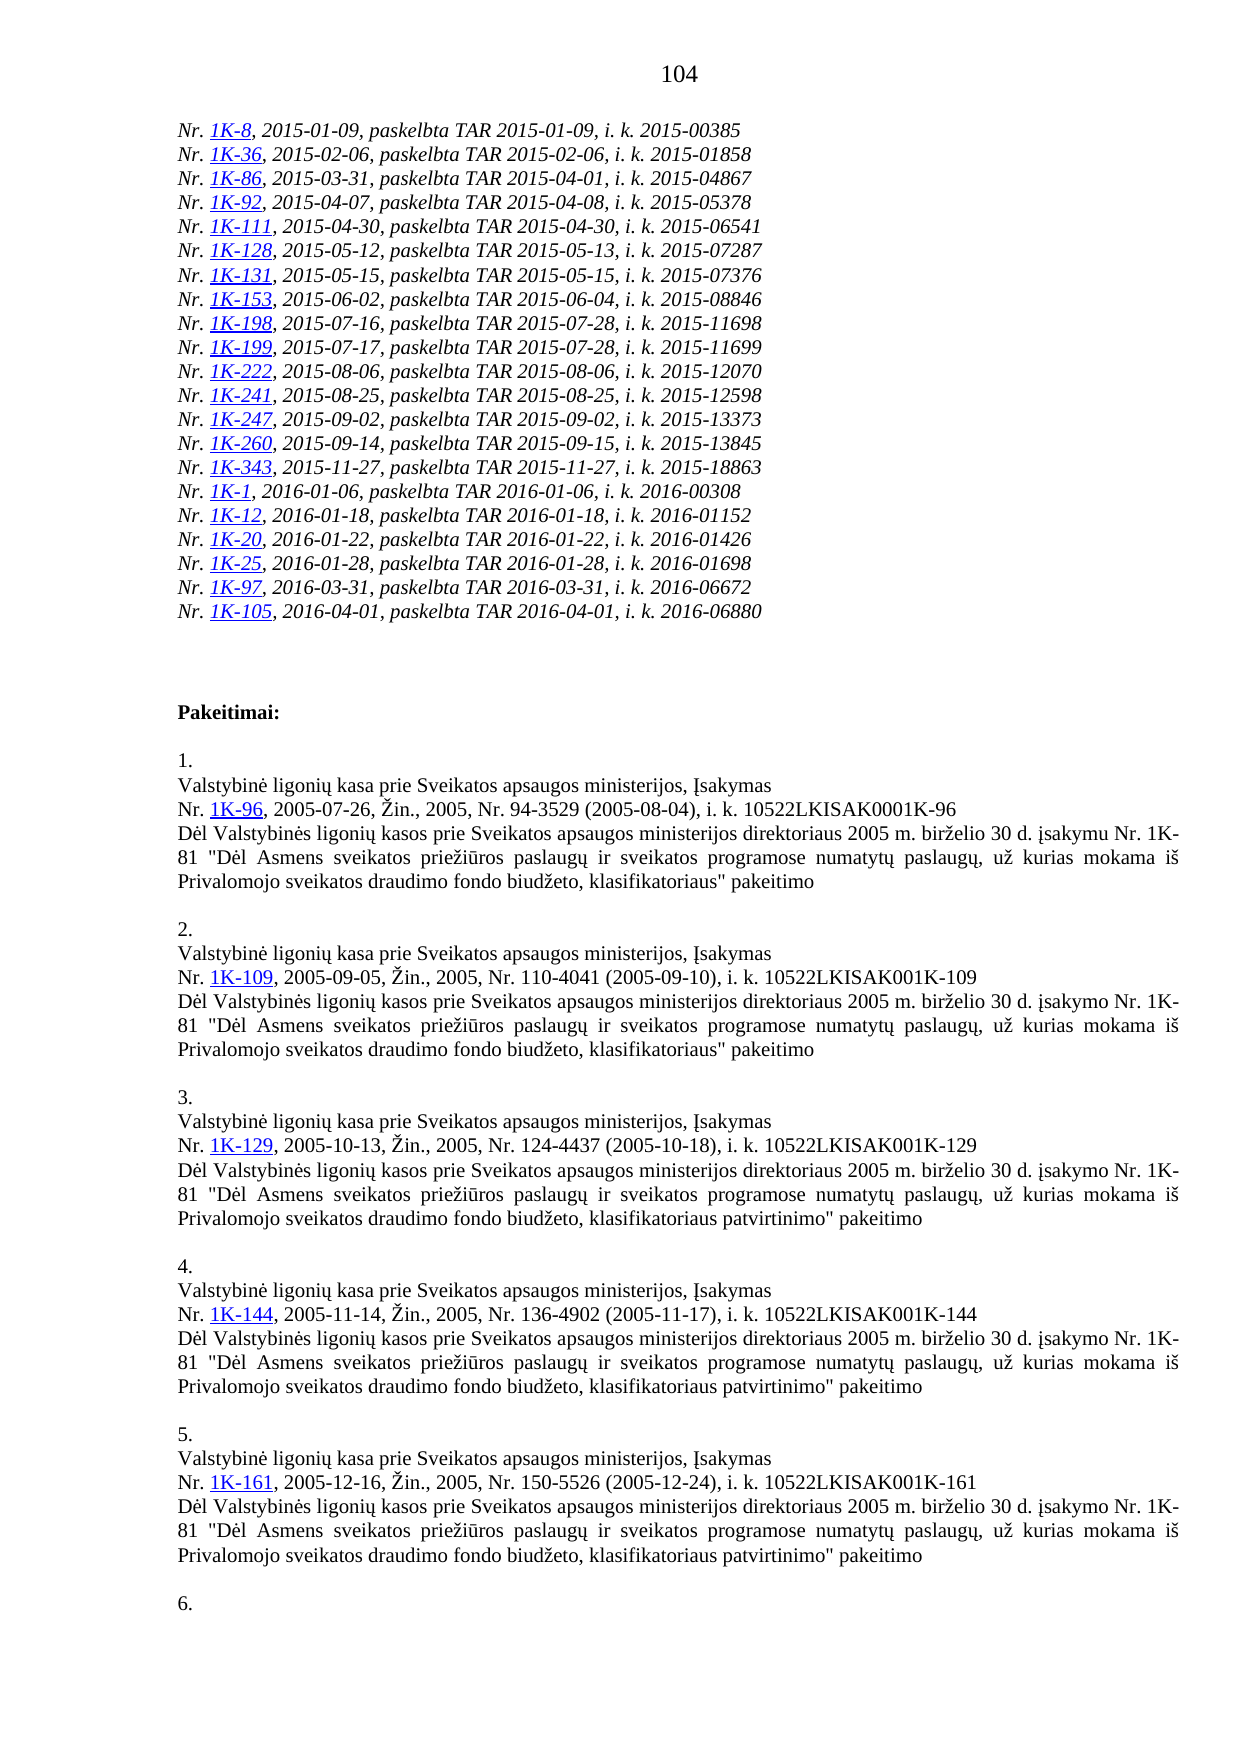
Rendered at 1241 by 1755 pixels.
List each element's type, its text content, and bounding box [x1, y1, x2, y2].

text Nr. 1K-86, 2015-03-31, paskelbta TAR 2015-04-01, i. k. 2015-04867 [177, 166, 1181, 190]
text Valstybinė ligonių kasa prie Sveikatos apsaugos ministerijos, Įsakymas [177, 941, 1181, 965]
text Valstybinė ligonių kasa prie Sveikatos apsaugos ministerijos, Įsakymas [177, 1109, 1181, 1133]
text 4. [177, 1254, 1181, 1278]
text Nr. 1K-153, 2015-06-02, paskelbta TAR 2015-06-04, i. k. 2015-08846 [177, 287, 1181, 311]
text Nr. 1K-1, 2016-01-06, paskelbta TAR 2016-01-06, i. k. 2016-00308 [177, 479, 1181, 503]
text Nr. 1K-241, 2015-08-25, paskelbta TAR 2015-08-25, i. k. 2015-12598 [177, 383, 1181, 407]
text Valstybinė ligonių kasa prie Sveikatos apsaugos ministerijos, Įsakymas [177, 1446, 1181, 1470]
text Nr. 1K-109, 2005-09-05, Žin., 2005, Nr. 110-4041 (2005-09-10), i. k. 10522LKISAK001K-109 [177, 965, 1181, 989]
text Nr. 1K-20, 2016-01-22, paskelbta TAR 2016-01-22, i. k. 2016-01426 [177, 527, 1181, 551]
text Pakeitimai: [177, 700, 1181, 724]
text Dėl Valstybinės ligonių kasos prie Sveikatos apsaugos ministerijos direktoriaus 2005 m. birželio 30 d. įsakymo Nr. 1K-81 "Dėl Asmens sveikatos priežiūros paslaugų ir sveikatos programose numatytų paslaugų, už kurias mokama iš Privalomojo sveikatos draudimo fondo biudžeto, klasifikatoriaus patvirtinimo" pakeitimo [177, 1157, 1181, 1230]
text Dėl Valstybinės ligonių kasos prie Sveikatos apsaugos ministerijos direktoriaus 2005 m. birželio 30 d. įsakymo Nr. 1K-81 "Dėl Asmens sveikatos priežiūros paslaugų ir sveikatos programose numatytų paslaugų, už kurias mokama iš Privalomojo sveikatos draudimo fondo biudžeto, klasifikatoriaus patvirtinimo" pakeitimo [177, 1326, 1181, 1398]
text 2. [177, 917, 1181, 941]
text Nr. 1K-199, 2015-07-17, paskelbta TAR 2015-07-28, i. k. 2015-11699 [177, 335, 1181, 359]
text Nr. 1K-25, 2016-01-28, paskelbta TAR 2016-01-28, i. k. 2016-01698 [177, 551, 1181, 575]
text Nr. 1K-131, 2015-05-15, paskelbta TAR 2015-05-15, i. k. 2015-07376 [177, 262, 1181, 287]
text Nr. 1K-92, 2015-04-07, paskelbta TAR 2015-04-08, i. k. 2015-05378 [177, 190, 1181, 214]
text 1. [177, 748, 1181, 772]
text Nr. 1K-128, 2015-05-12, paskelbta TAR 2015-05-13, i. k. 2015-07287 [177, 238, 1181, 262]
text Nr. 1K-343, 2015-11-27, paskelbta TAR 2015-11-27, i. k. 2015-18863 [177, 455, 1181, 479]
text Nr. 1K-222, 2015-08-06, paskelbta TAR 2015-08-06, i. k. 2015-12070 [177, 359, 1181, 383]
text Nr. 1K-8, 2015-01-09, paskelbta TAR 2015-01-09, i. k. 2015-00385 [177, 118, 1181, 142]
text Nr. 1K-97, 2016-03-31, paskelbta TAR 2016-03-31, i. k. 2016-06672 [177, 575, 1181, 599]
text Valstybinė ligonių kasa prie Sveikatos apsaugos ministerijos, Įsakymas [177, 1278, 1181, 1302]
text Nr. 1K-260, 2015-09-14, paskelbta TAR 2015-09-15, i. k. 2015-13845 [177, 431, 1181, 455]
text 5. [177, 1422, 1181, 1446]
text Dėl Valstybinės ligonių kasos prie Sveikatos apsaugos ministerijos direktoriaus 2005 m. birželio 30 d. įsakymu Nr. 1K-81 "Dėl Asmens sveikatos priežiūros paslaugų ir sveikatos programose numatytų paslaugų, už kurias mokama iš Privalomojo sveikatos draudimo fondo biudžeto, klasifikatoriaus" pakeitimo [177, 821, 1181, 893]
text 6. [177, 1591, 1181, 1615]
text 3. [177, 1085, 1181, 1109]
text Nr. 1K-111, 2015-04-30, paskelbta TAR 2015-04-30, i. k. 2015-06541 [177, 214, 1181, 238]
text Nr. 1K-96, 2005-07-26, Žin., 2005, Nr. 94-3529 (2005-08-04), i. k. 10522LKISAK0001K-96 [177, 797, 1181, 821]
text Nr. 1K-105, 2016-04-01, paskelbta TAR 2016-04-01, i. k. 2016-06880 [177, 599, 1181, 623]
text Nr. 1K-129, 2005-10-13, Žin., 2005, Nr. 124-4437 (2005-10-18), i. k. 10522LKISAK001K-129 [177, 1133, 1181, 1157]
text Nr. 1K-36, 2015-02-06, paskelbta TAR 2015-02-06, i. k. 2015-01858 [177, 142, 1181, 166]
text Nr. 1K-144, 2005-11-14, Žin., 2005, Nr. 136-4902 (2005-11-17), i. k. 10522LKISAK001K-144 [177, 1302, 1181, 1326]
text Dėl Valstybinės ligonių kasos prie Sveikatos apsaugos ministerijos direktoriaus 2005 m. birželio 30 d. įsakymo Nr. 1K-81 "Dėl Asmens sveikatos priežiūros paslaugų ir sveikatos programose numatytų paslaugų, už kurias mokama iš Privalomojo sveikatos draudimo fondo biudžeto, klasifikatoriaus patvirtinimo" pakeitimo [177, 1494, 1181, 1567]
text Nr. 1K-161, 2005-12-16, Žin., 2005, Nr. 150-5526 (2005-12-24), i. k. 10522LKISAK001K-161 [177, 1470, 1181, 1494]
text Nr. 1K-198, 2015-07-16, paskelbta TAR 2015-07-28, i. k. 2015-11698 [177, 311, 1181, 335]
text Valstybinė ligonių kasa prie Sveikatos apsaugos ministerijos, Įsakymas [177, 772, 1181, 797]
text Nr. 1K-12, 2016-01-18, paskelbta TAR 2016-01-18, i. k. 2016-01152 [177, 503, 1181, 527]
text Dėl Valstybinės ligonių kasos prie Sveikatos apsaugos ministerijos direktoriaus 2005 m. birželio 30 d. įsakymo Nr. 1K-81 "Dėl Asmens sveikatos priežiūros paslaugų ir sveikatos programose numatytų paslaugų, už kurias mokama iš Privalomojo sveikatos draudimo fondo biudžeto, klasifikatoriaus" pakeitimo [177, 989, 1181, 1061]
text Nr. 1K-247, 2015-09-02, paskelbta TAR 2015-09-02, i. k. 2015-13373 [177, 407, 1181, 431]
